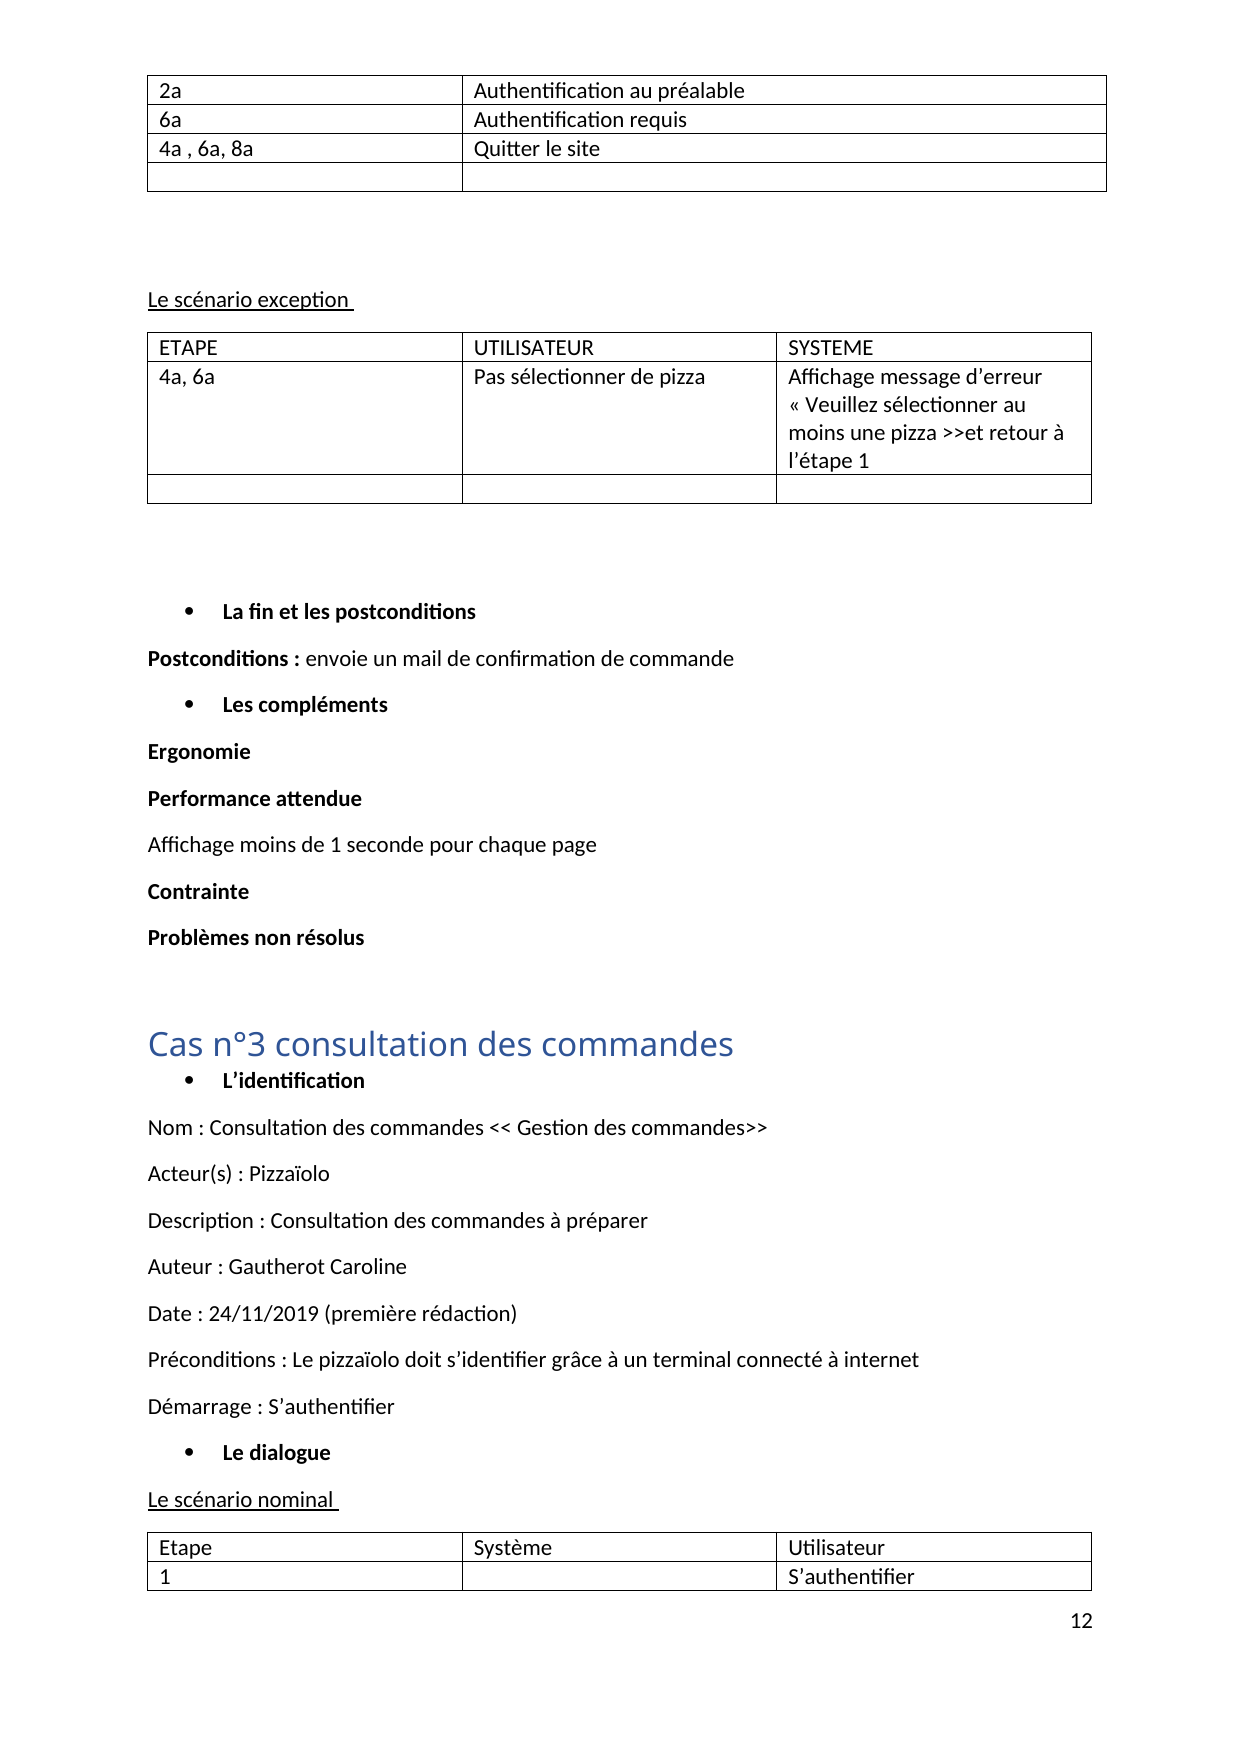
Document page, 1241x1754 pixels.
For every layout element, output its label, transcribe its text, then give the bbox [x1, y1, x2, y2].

list Les compléments [185, 691, 1093, 718]
table_cell 2a [148, 76, 462, 104]
text Affichage moins de 1 seconde pour chaque page [148, 830, 1093, 858]
text Le scénario exception [148, 285, 1093, 313]
text Description : Consultation des commandes à préparer [148, 1206, 1093, 1234]
text Contrainte [148, 877, 1093, 905]
table_cell [463, 1562, 776, 1590]
text Acteur(s) : Pizzaïolo [148, 1159, 1093, 1187]
subtitle Cas n°3 consultation des commandes [148, 1021, 1093, 1066]
table_cell [148, 475, 462, 503]
table_header UTILISATEUR [463, 333, 776, 361]
table_cell Pas sélectionner de pizza [463, 362, 776, 474]
text Postconditions : envoie un mail de confirmation de commande [148, 644, 1093, 672]
table_header Etape [148, 1533, 462, 1561]
text Nom : Consultation des commandes << Gestion des commandes>> [148, 1113, 1093, 1141]
list Le dialogue [185, 1438, 1093, 1467]
table_cell 4a , 6a, 8a [148, 134, 462, 162]
table_cell [463, 163, 1106, 191]
text Démarrage : S’authentifier [148, 1392, 1093, 1420]
list L’identification [185, 1066, 1093, 1094]
text Le scénario nominal [148, 1485, 1093, 1513]
table_cell [463, 475, 776, 503]
table_cell 1 [148, 1562, 462, 1590]
text Performance attendue [148, 784, 1093, 812]
list La fin et les postconditions [185, 597, 1093, 625]
table_cell [777, 475, 1091, 503]
table_cell 4a, 6a [148, 362, 462, 474]
table_header Utilisateur [777, 1533, 1091, 1561]
table_cell [148, 163, 462, 191]
table_header ETAPE [148, 333, 462, 361]
text Ergonomie [148, 737, 1093, 765]
text Date : 24/11/2019 (première rédaction) [148, 1299, 1093, 1327]
table_cell Affichage message d’erreur « Veuillez sélectionner au moins une pizza >>et retour à l’étape 1 [777, 362, 1091, 474]
text Problèmes non résolus [148, 923, 1093, 951]
text Préconditions : Le pizzaïolo doit s’identifier grâce à un terminal connecté à internet [148, 1345, 1093, 1373]
text Auteur : Gautherot Caroline [148, 1252, 1093, 1280]
table_cell 6a [148, 105, 462, 133]
table_cell Authentification requis [463, 105, 1106, 133]
table_cell Authentification au préalable [463, 76, 1106, 104]
table_cell Quitter le site [463, 134, 1106, 162]
table_header SYSTEME [777, 333, 1091, 361]
table_cell S’authentifier [777, 1562, 1091, 1590]
table_header Système [463, 1533, 776, 1561]
